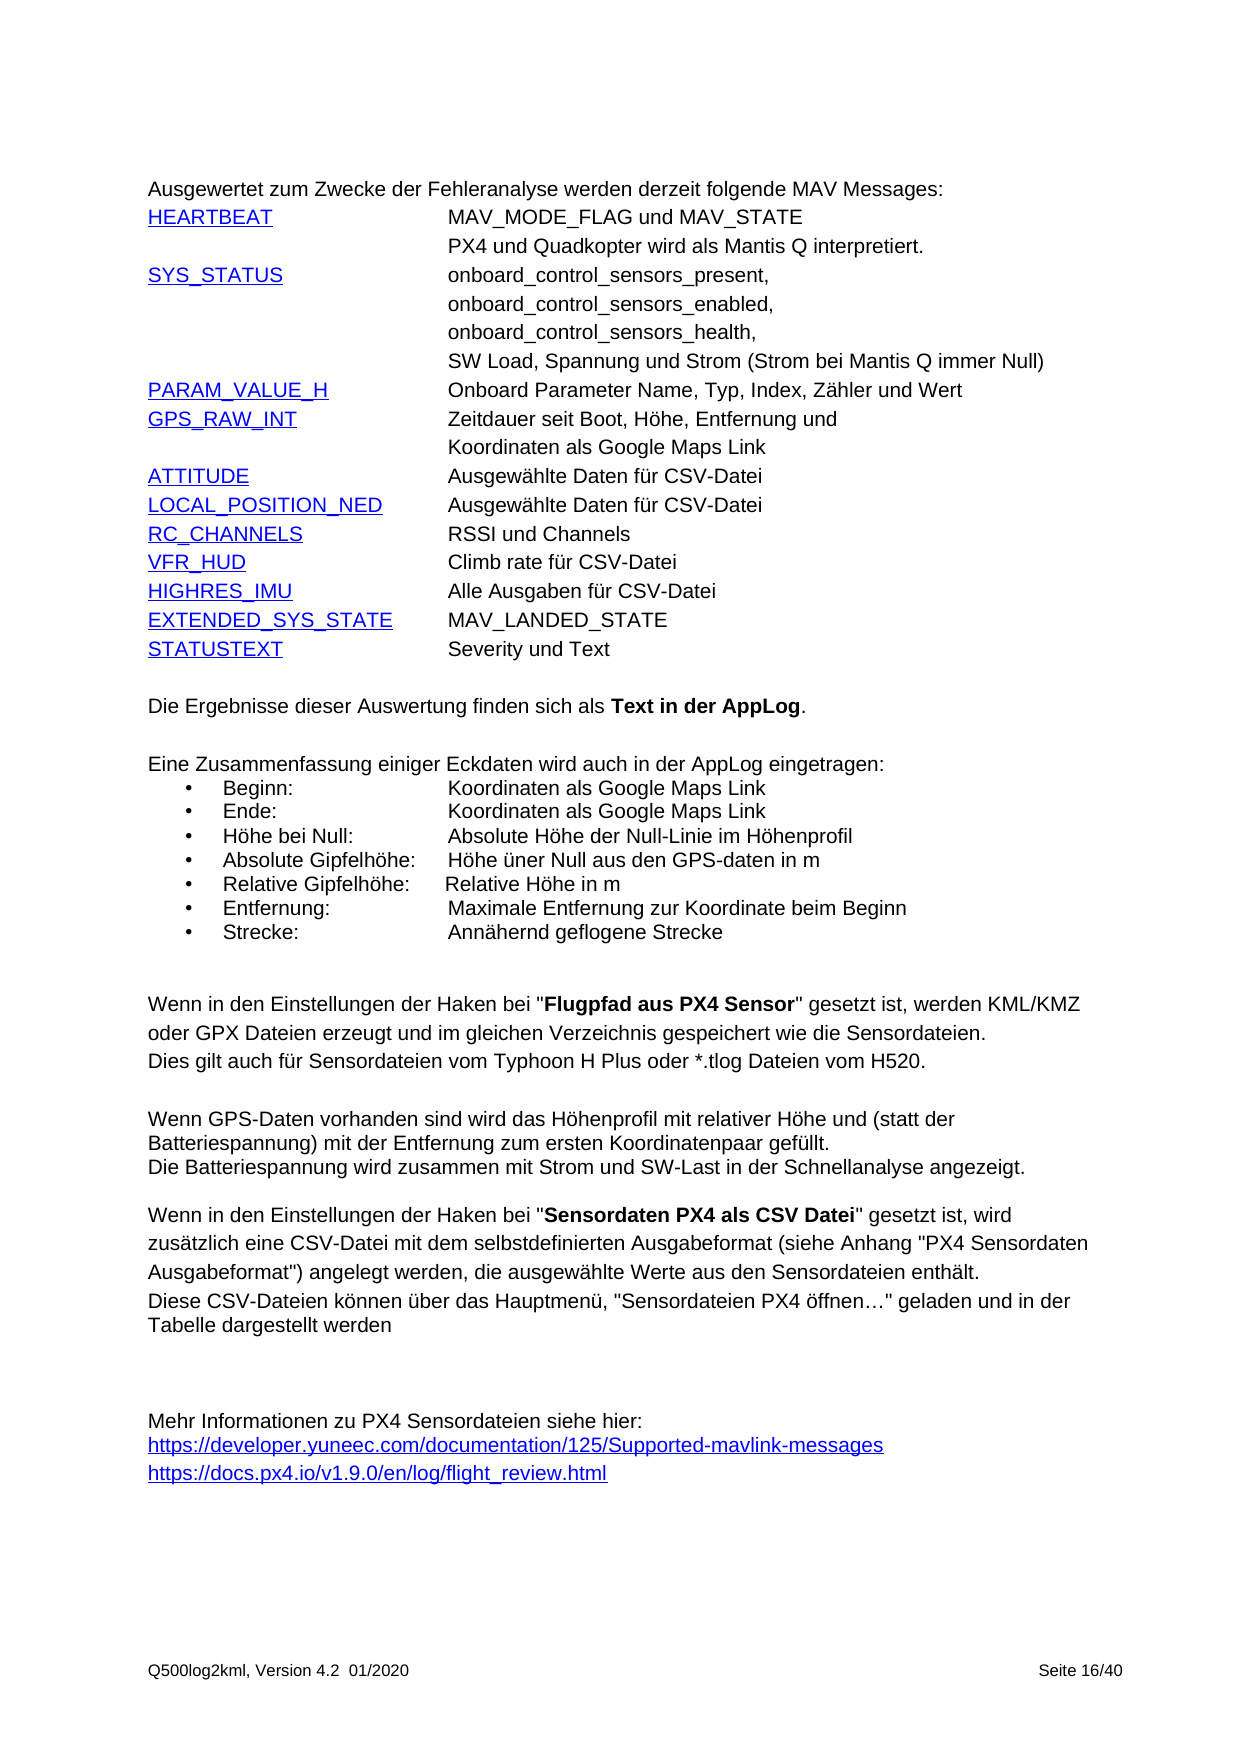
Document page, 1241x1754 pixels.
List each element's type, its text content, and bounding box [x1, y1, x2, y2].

text Ausgewertet zum Zwecke der Fehleranalyse werden derzeit folgende MAV Messages: [148, 176, 1093, 200]
text GPS_RAW_INT Zeitdauer seit Boot, Höhe, Entfernung und Koordinaten als Google Maps Link [148, 406, 1093, 459]
text HEARTBEAT MAV_MODE_FLAG und MAV_STATE [148, 205, 1093, 229]
text PX4 und Quadkopter wird als Mantis Q interpretiert. [148, 234, 1093, 258]
text onboard_control_sensors_health, [148, 320, 1093, 344]
list Höhe bei Null: Absolute Höhe der Null-Linie im Höhenprofil [185, 823, 1093, 847]
text onboard_control_sensors_enabled, [148, 291, 1093, 315]
text PARAM_VALUE_H Onboard Parameter Name, Typ, Index, Zähler und Wert [148, 378, 1093, 402]
text STATUSTEXT Severity und Text [148, 636, 1093, 660]
list Strecke: Annähernd geflogene Strecke [185, 920, 1093, 944]
text HIGHRES_IMU Alle Ausgaben für CSV-Datei [148, 579, 1093, 603]
text Wenn GPS-Daten vorhanden sind wird das Höhenprofil mit relativer Höhe und (statt der Batteriespannung) mit der Entfernung zum ersten Koordinatenpaar gefüllt. [148, 1107, 1093, 1154]
text EXTENDED_SYS_STATE MAV_LANDED_STATE [148, 608, 1093, 632]
list Entfernung: Maximale Entfernung zur Koordinate beim Beginn [185, 896, 1093, 920]
list Absolute Gipfelhöhe: Höhe üner Null aus den GPS-daten in m [185, 847, 1093, 872]
text VFR_HUD Climb rate für CSV-Datei [148, 550, 1093, 574]
text Die Batteriespannung wird zusammen mit Strom und SW-Last in der Schnellanalyse angezeigt. [148, 1154, 1093, 1178]
text LOCAL_POSITION_NED Ausgewählte Daten für CSV-Datei [148, 493, 1093, 517]
text Wenn in den Einstellungen der Haken bei "Flugpfad aus PX4 Sensor" gesetzt ist, werden KML/KMZ oder GPX Dateien erzeugt und im gleichen Verzeichnis gespeichert wie die Sensordateien. [148, 992, 1093, 1044]
text https://docs.px4.io/v1.9.0/en/log/flight_review.html [148, 1461, 1093, 1485]
text Diese CSV-Dateien können über das Hauptmenü, "Sensordateien PX4 öffnen…" geladen und in der Tabelle dargestellt werden [148, 1289, 1093, 1337]
text SW Load, Spannung und Strom (Strom bei Mantis Q immer Null) [148, 349, 1093, 373]
list Beginn: Koordinaten als Google Maps Link [185, 775, 1093, 799]
text Mehr Informationen zu PX4 Sensordateien siehe hier: [148, 1408, 1093, 1432]
list Relative Gipfelhöhe: Relative Höhe in m [185, 872, 1093, 896]
text Dies gilt auch für Sensordateien vom Typhoon H Plus oder *.tlog Dateien vom H520. [148, 1049, 1093, 1073]
text RC_CHANNELS RSSI und Channels [148, 521, 1093, 545]
text Eine Zusammenfassung einiger Eckdaten wird auch in der AppLog eingetragen: [148, 751, 1093, 775]
text SYS_STATUS onboard_control_sensors_present, [148, 263, 1093, 287]
text https://developer.yuneec.com/documentation/125/Supported-mavlink-messages [148, 1432, 1093, 1456]
text ATTITUDE Ausgewählte Daten für CSV-Datei [148, 464, 1093, 488]
list Ende: Koordinaten als Google Maps Link [185, 799, 1093, 823]
text Die Ergebnisse dieser Auswertung finden sich als Text in der AppLog. [148, 694, 1093, 718]
text Wenn in den Einstellungen der Haken bei "Sensordaten PX4 als CSV Datei" gesetzt ist, wird zusätzlich eine CSV-Datei mit dem selbstdefinierten Ausgabeformat (siehe Anhang "PX4 Sensordaten Ausgabeformat") angelegt werden, die ausgewählte Werte aus den Sensordateien enthält. [148, 1202, 1093, 1284]
